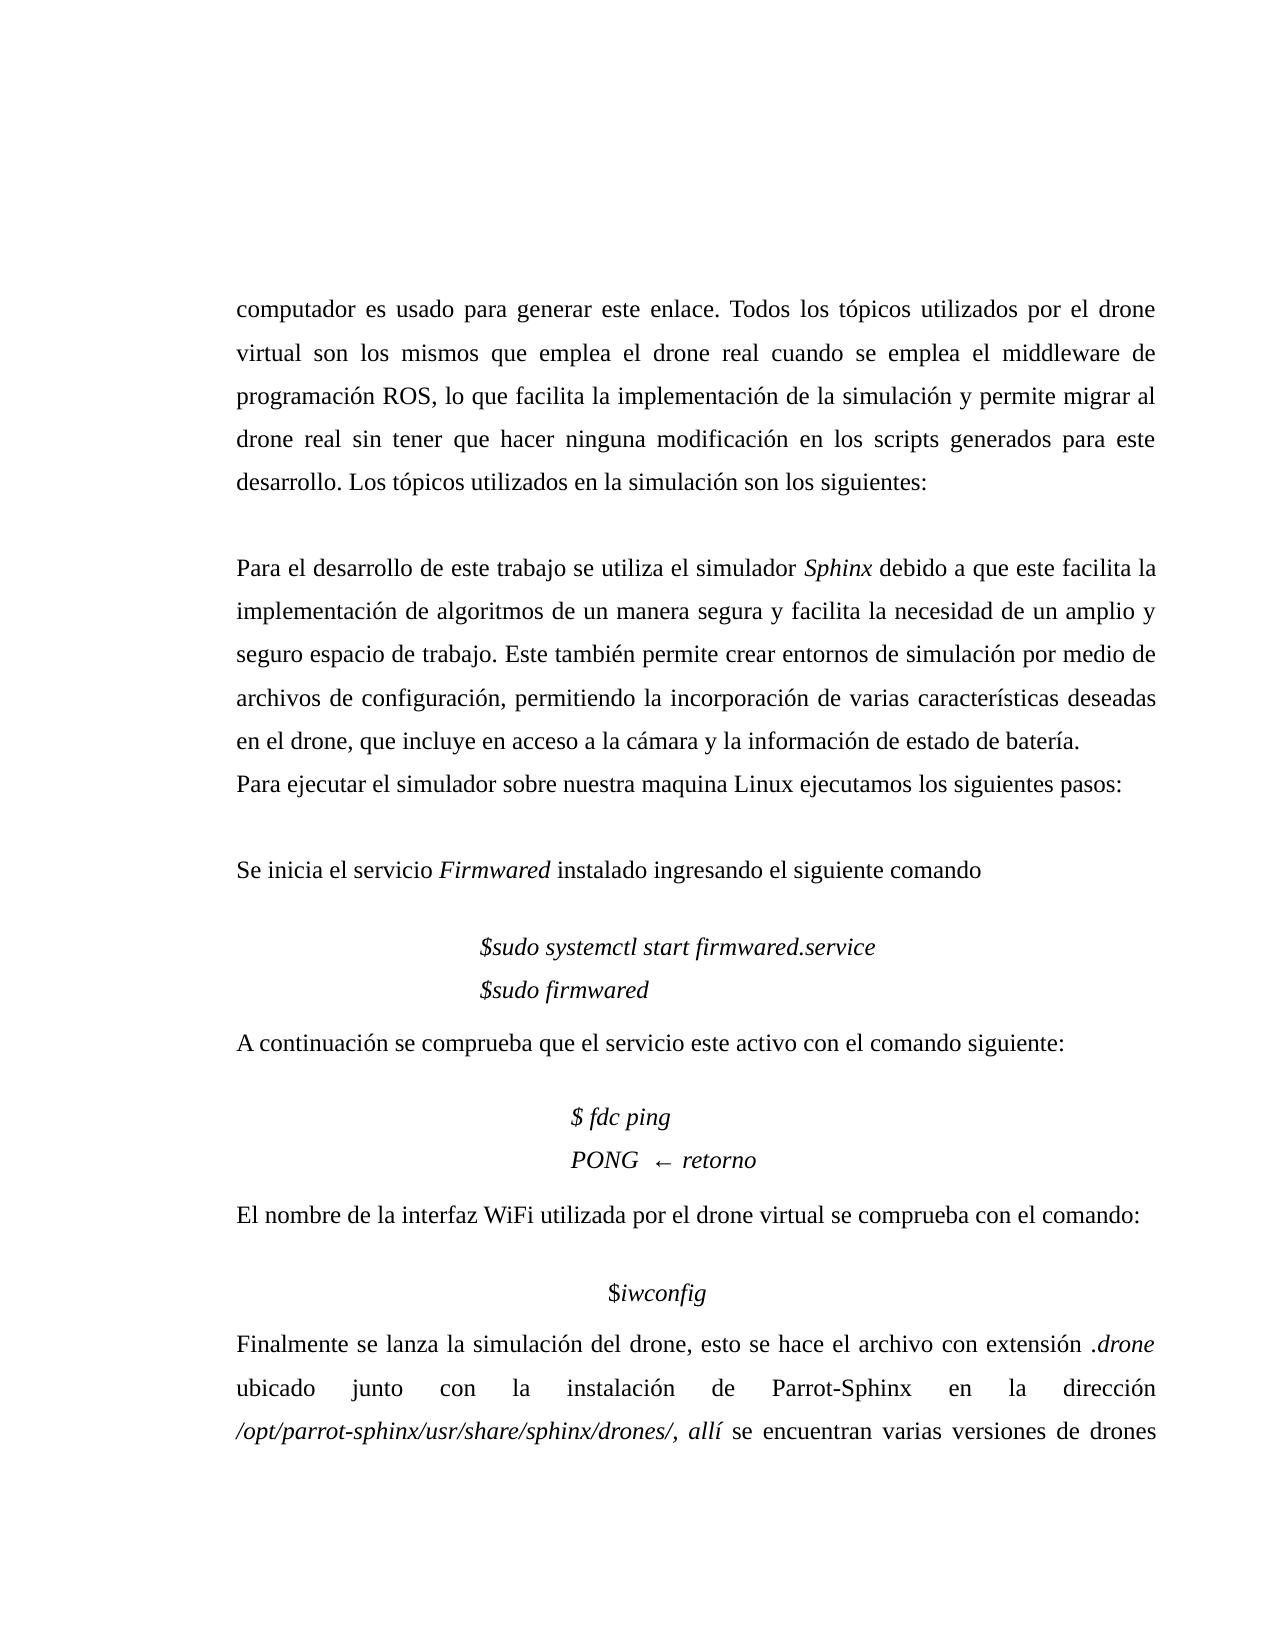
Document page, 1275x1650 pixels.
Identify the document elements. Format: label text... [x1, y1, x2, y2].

text Para ejecutar el simulador sobre nuestra maquina Linux ejecutamos los siguientes pasos: [236, 769, 1157, 798]
text A continuación se comprueba que el servicio este activo con el comando siguiente: [236, 1028, 1157, 1056]
text Se inicia el servicio Firmwared instalado ingresando el siguiente comando [236, 855, 1157, 884]
text Para el desarrollo de este trabajo se utiliza el simulador Sphinx debido a que este facilita la implementación de algoritmos de un manera segura y facilita la necesidad de un amplio y seguro espacio de trabajo. Este también permite crear entornos de simulación por medio de archivos de configuración, permitiendo la incorporación de varias características deseadas en el drone, que incluye en acceso a la cámara y la información de estado de batería. [236, 553, 1157, 754]
text computador es usado para generar este enlace. Todos los tópicos utilizados por el drone virtual son los mismos que emplea el drone real cuando se emplea el middleware de programación ROS, lo que facilita la implementación de la simulación y permite migrar al drone real sin tener que hacer ninguna modificación en los scripts generados para este desarrollo. Los tópicos utilizados en la simulación son los siguientes: [236, 294, 1157, 496]
text Finalmente se lanza la simulación del drone, esto se hace el archivo con extensión .drone ubicado junto con la instalación de Parrot-Sphinx en la dirección /opt/parrot-sphinx/usr/share/sphinx/drones/, allí se encuentran varias versiones de drones [236, 1329, 1157, 1444]
text El nombre de la interfaz WiFi utilizada por el drone virtual se comprueba con el comando: [236, 1200, 1157, 1229]
